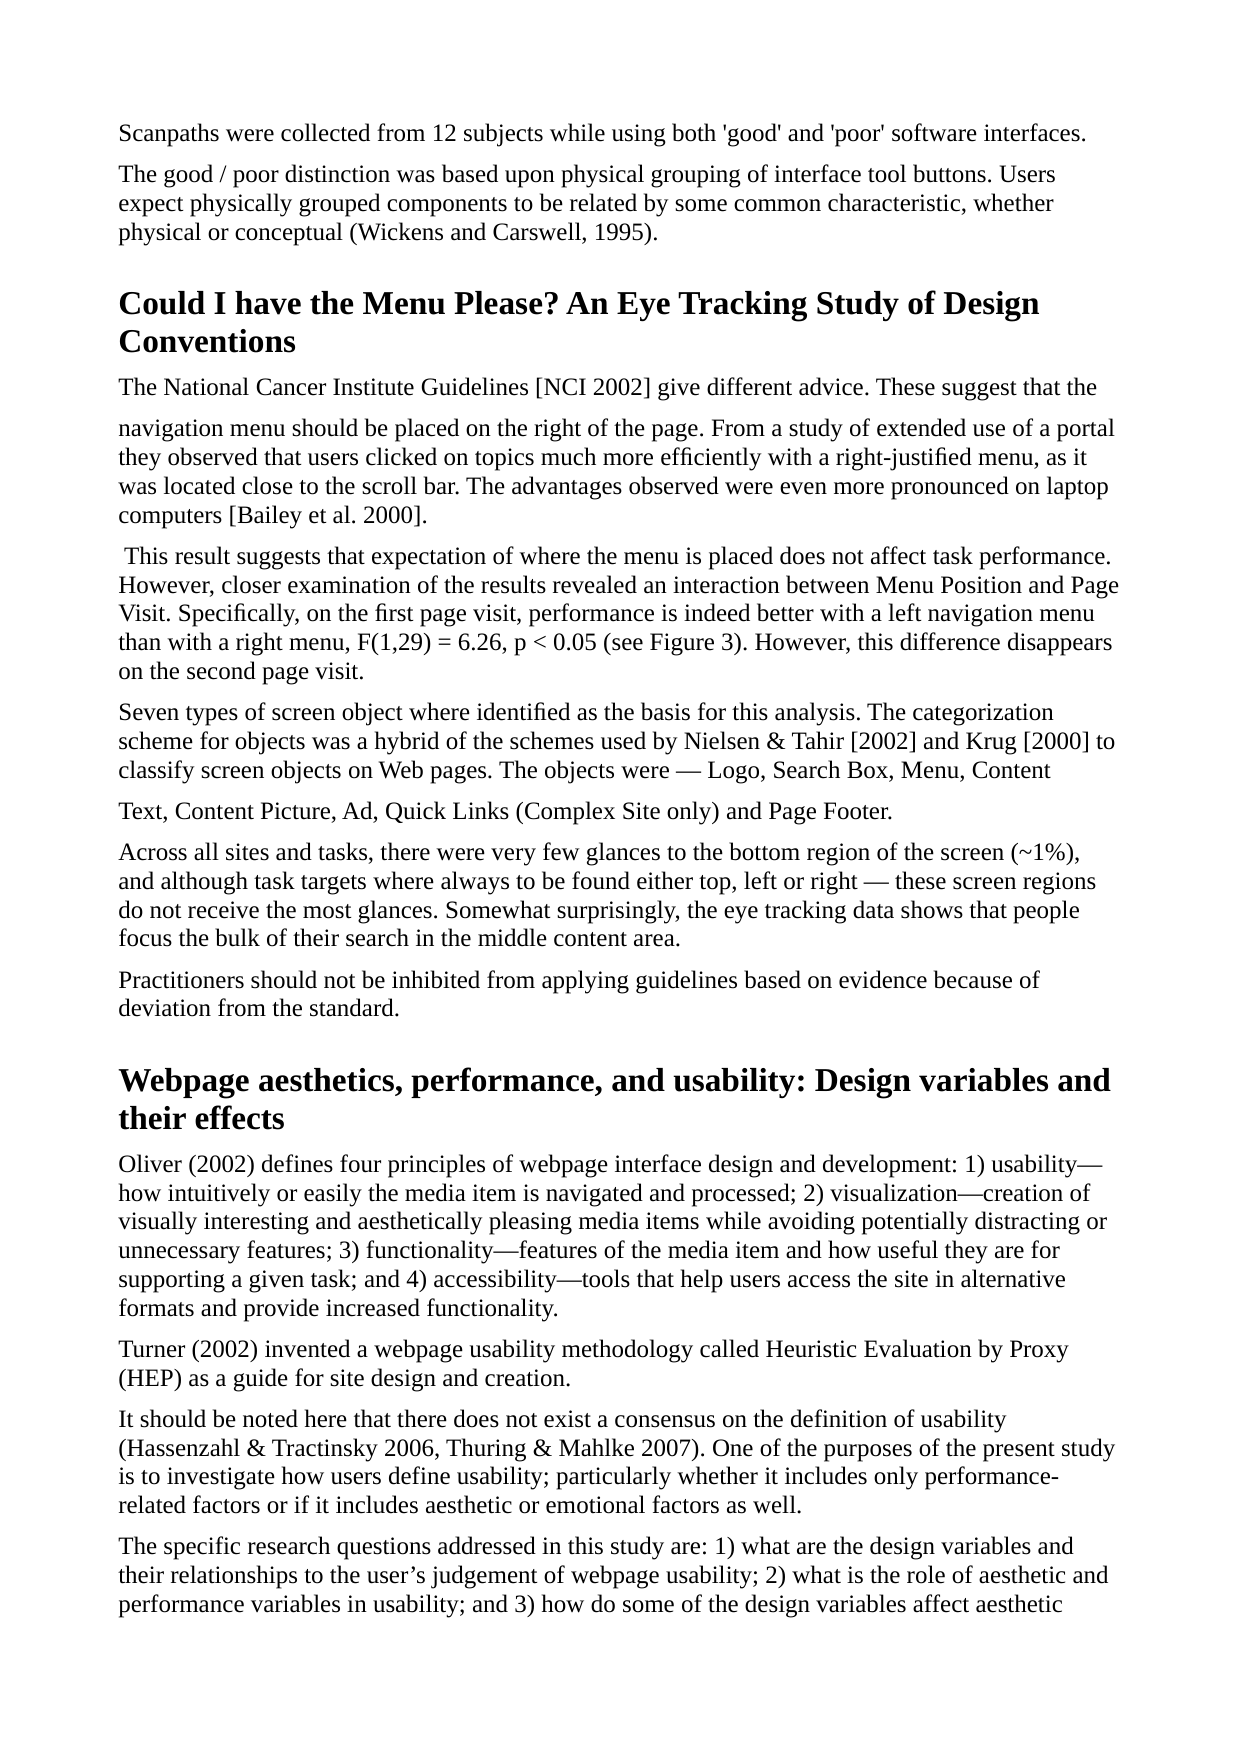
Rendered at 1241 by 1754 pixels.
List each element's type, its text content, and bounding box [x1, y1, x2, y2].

text This result suggests that expectation of where the menu is placed does not affect task performance. However, closer examination of the results revealed an interaction between Menu Position and Page Visit. Speciﬁcally, on the ﬁrst page visit, performance is indeed better with a left navigation menu than with a right menu, F(1,29) = 6.26, p < 0.05 (see Figure 3). However, this difference disappears on the second page visit. [118, 541, 1122, 685]
text Across all sites and tasks, there were very few glances to the bottom region of the screen (~1%), and although task targets where always to be found either top, left or right — these screen regions do not receive the most glances. Somewhat surprisingly, the eye tracking data shows that people focus the bulk of their search in the middle content area. [118, 837, 1122, 952]
text Seven types of screen object where identiﬁed as the basis for this analysis. The categorization scheme for objects was a hybrid of the schemes used by Nielsen & Tahir [2002] and Krug [2000] to classify screen objects on Web pages. The objects were — Logo, Search Box, Menu, Content [118, 697, 1122, 783]
text Oliver (2002) defines four principles of webpage interface design and development: 1) usability—how intuitively or easily the media item is navigated and processed; 2) visualization—creation of visually interesting and aesthetically pleasing media items while avoiding potentially distracting or unnecessary features; 3) functionality—features of the media item and how useful they are for supporting a given task; and 4) accessibility—tools that help users access the site in alternative formats and provide increased functionality. [118, 1149, 1122, 1321]
text Scanpaths were collected from 12 subjects while using both 'good' and 'poor' software interfaces. [118, 118, 1122, 147]
text The good / poor distinction was based upon physical grouping of interface tool buttons. Users expect physically grouped components to be related by some common characteristic, whether physical or conceptual (Wickens and Carswell, 1995). [118, 159, 1122, 246]
text Practitioners should not be inhibited from applying guidelines based on evidence because of deviation from the standard. [118, 965, 1122, 1022]
text navigation menu should be placed on the right of the page. From a study of extended use of a portal they observed that users clicked on topics much more efﬁciently with a right-justiﬁed menu, as it was located close to the scroll bar. The advantages observed were even more pronounced on laptop computers [Bailey et al. 2000]. [118, 413, 1122, 528]
subtitle Webpage aesthetics, performance, and usability: Design variables and their effects [118, 1060, 1122, 1136]
text Text, Content Picture, Ad, Quick Links (Complex Site only) and Page Footer. [118, 796, 1122, 825]
text Turner (2002) invented a webpage usability methodology called Heuristic Evaluation by Proxy (HEP) as a guide for site design and creation. [118, 1334, 1122, 1391]
text It should be noted here that there does not exist a consensus on the definition of usability (Hassenzahl & Tractinsky 2006, Thuring & Mahlke 2007). One of the purposes of the present study is to investigate how users define usability; particularly whether it includes only performance-related factors or if it includes aesthetic or emotional factors as well. [118, 1404, 1122, 1519]
subtitle Could I have the Menu Please? An Eye Tracking Study of Design Conventions [118, 283, 1122, 360]
text The National Cancer Institute Guidelines [NCI 2002] give different advice. These suggest that the [118, 372, 1122, 401]
text The specific research questions addressed in this study are: 1) what are the design variables and their relationships to the user’s judgement of webpage usability; 2) what is the role of aesthetic and performance variables in usability; and 3) how do some of the design variables affect aesthetic [118, 1531, 1122, 1618]
